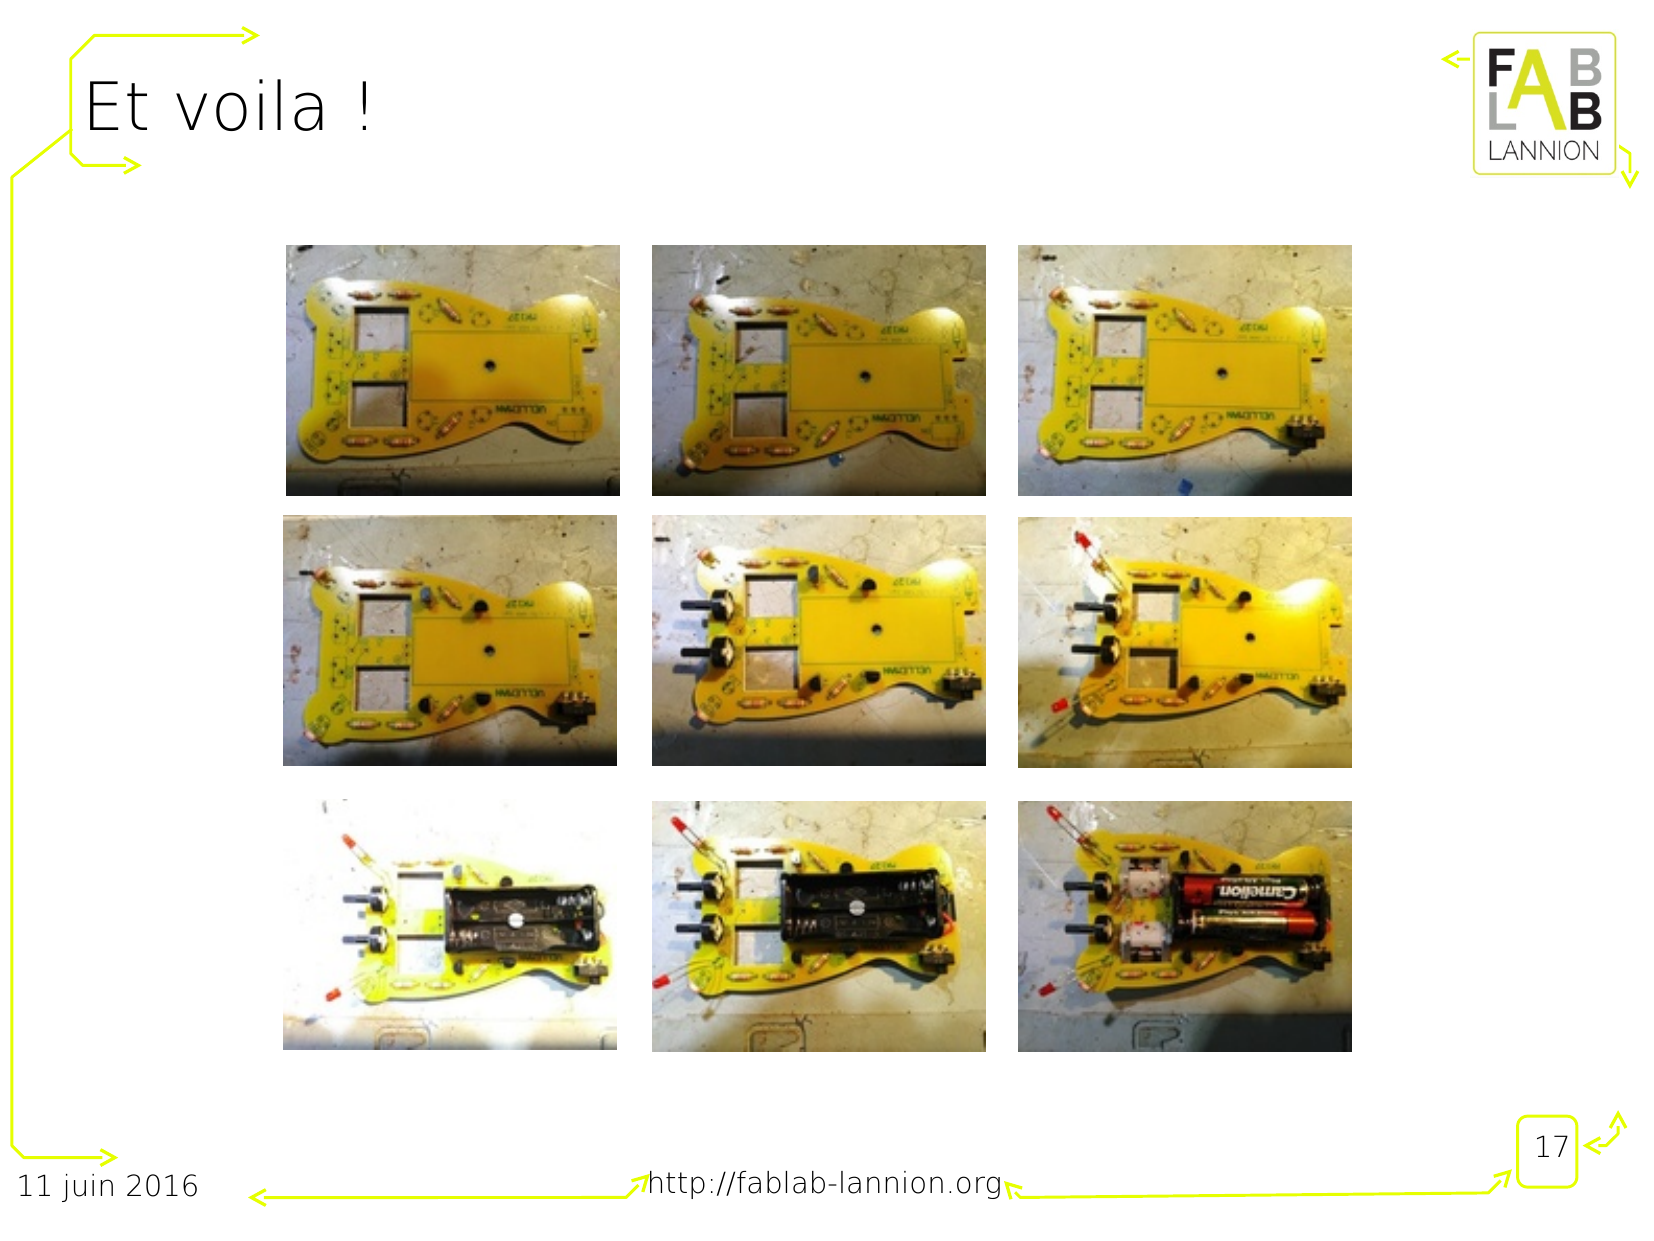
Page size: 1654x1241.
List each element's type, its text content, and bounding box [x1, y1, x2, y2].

title Et voila ! [82, 49, 1441, 166]
picture [1018, 245, 1352, 496]
picture [283, 799, 617, 1050]
picture [1018, 517, 1352, 768]
picture [652, 515, 986, 766]
picture [283, 515, 617, 766]
picture [286, 245, 620, 496]
picture [1018, 801, 1352, 1052]
picture [1470, 29, 1619, 178]
picture [652, 245, 986, 496]
picture [652, 801, 986, 1052]
